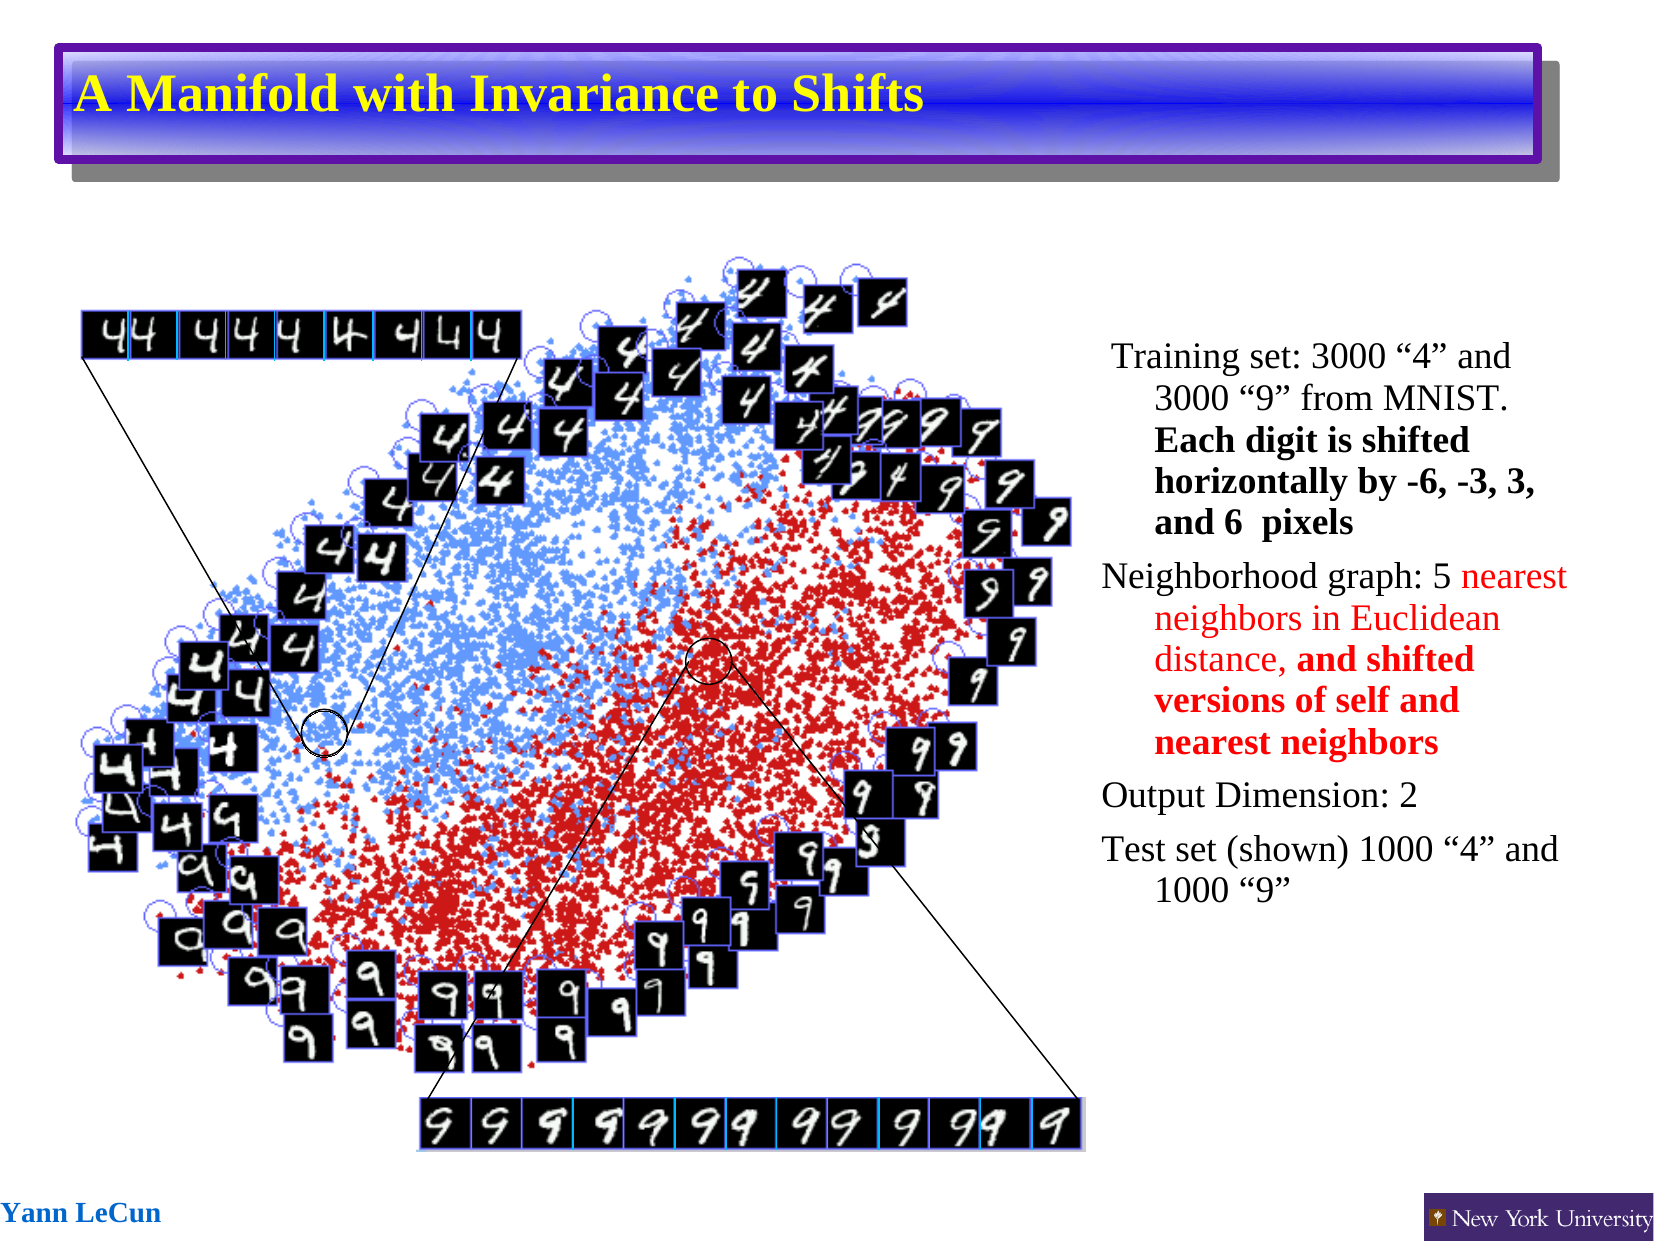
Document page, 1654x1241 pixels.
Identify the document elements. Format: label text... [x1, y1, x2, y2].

picture [55, 204, 1100, 1152]
text_box A Manifold with Invariance to Shifts [58, 47, 1538, 160]
text_box Training set: 3000 “4” and 3000 “9” from MNIST. Each digit is shifted horizontally by -6, -3, 3, and 6 pixels Neighborhood graph: 5 nearest neighbors in Euclidean distance, and shifted versions of self and nearest neighbors Output Dimension: 2 Test set (shown) 1000 “4” and 1000 “9” [1101, 335, 1583, 1079]
picture [1424, 1193, 1654, 1241]
